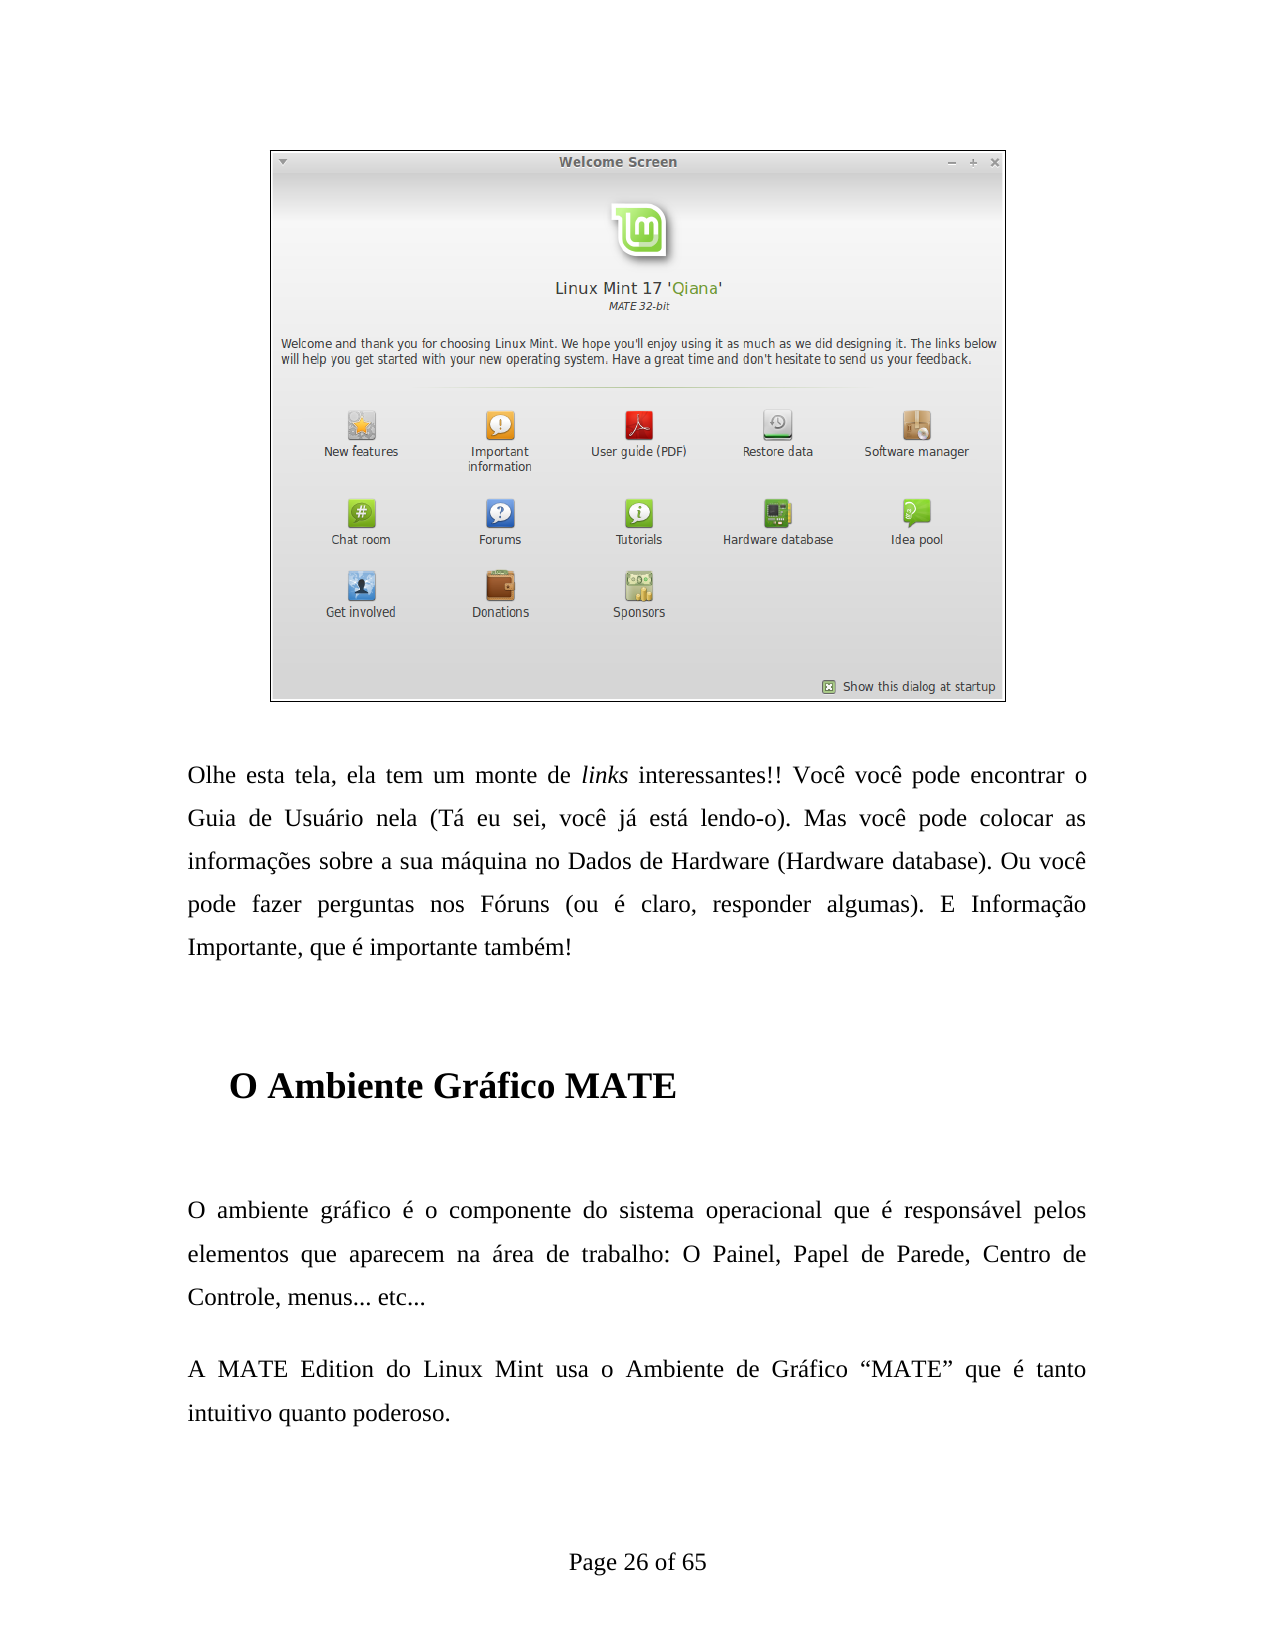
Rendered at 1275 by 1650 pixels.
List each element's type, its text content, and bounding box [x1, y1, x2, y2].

text A MATE Edition do Linux Mint usa o Ambiente de Gráfico “MATE” que é tanto intuitivo quanto poderoso. [187, 1354, 1087, 1426]
text O ambiente gráfico é o componente do sistema operacional que é responsável pelos elementos que aparecem na área de trabalho: O Painel, Papel de Parede, Centro de Controle, menus... etc... [187, 1196, 1087, 1311]
subtitle O Ambiente Gráfico MATE [187, 1064, 1087, 1107]
text Olhe esta tela, ela tem um monte de links interessantes!! Você você pode encontrar o Guia de Usuário nela (Tá eu sei, você já está lendo-o). Mas você pode colocar as informações sobre a sua máquina no Dados de Hardware (Hardware database). Ou você pode fazer perguntas nos Fóruns (ou é claro, responder algumas). E Informação Importante, que é importante também! [187, 760, 1087, 961]
picture [272, 153, 1003, 699]
